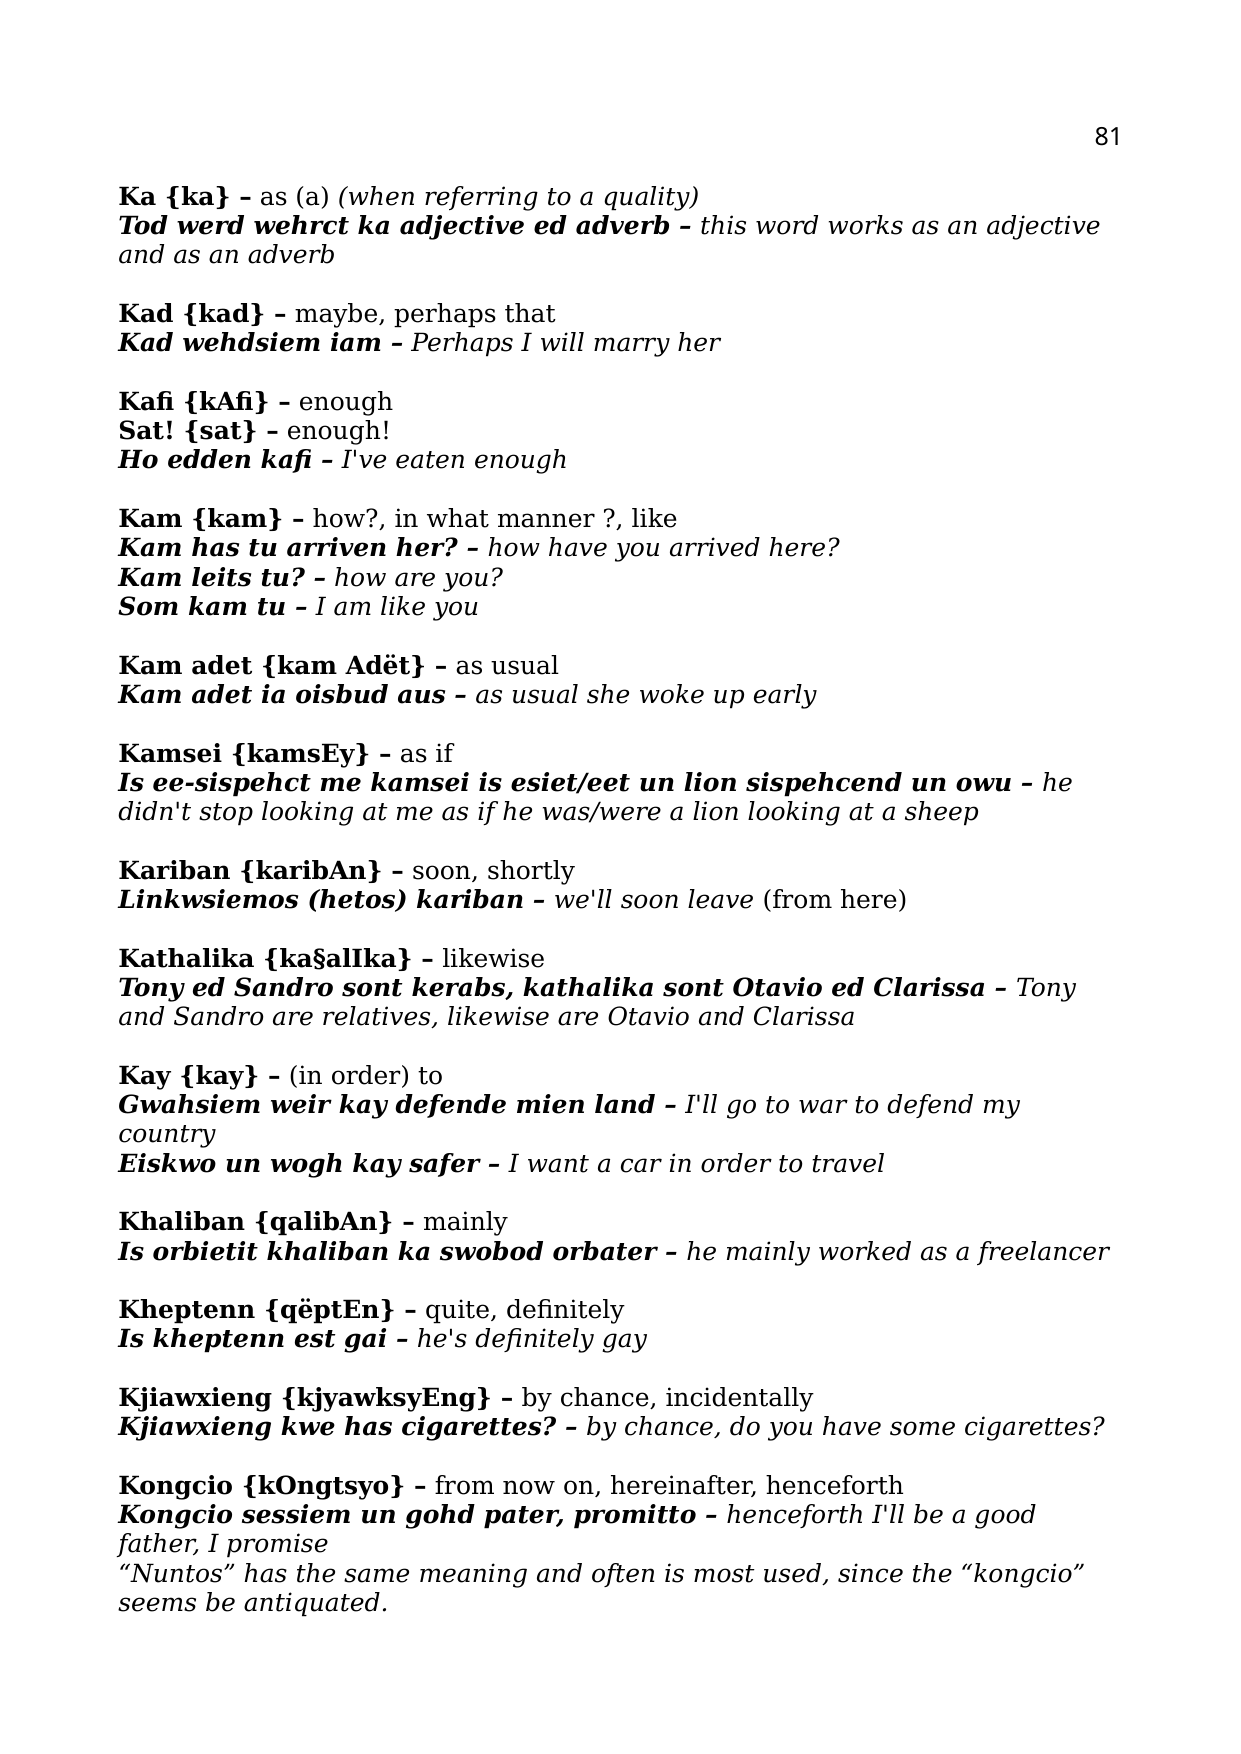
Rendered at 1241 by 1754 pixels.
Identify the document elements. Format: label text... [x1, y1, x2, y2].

text Sat! {sat} – enough! [118, 416, 1123, 445]
text Ka {ka} – as (a) (when referring to a quality) [118, 182, 1123, 211]
text Kad wehdsiem iam – Perhaps I will marry her [118, 328, 1123, 357]
text Is ee-sispehct me kamsei is esiet/eet un lion sispehcend un owu – he didn't stop looking at me as if he was/were a lion looking at a sheep [118, 768, 1123, 826]
text Kathalika {ka§alIka} – likewise [118, 943, 1123, 973]
text “Nuntos” has the same meaning and often is most used, since the “kongcio” seems be antiquated. [118, 1559, 1123, 1617]
text Eiskwo un wogh kay safer – I want a car in order to travel [118, 1148, 1123, 1178]
text Kongcio sessiem un gohd pater, promitto – henceforth I'll be a good father, I promise [118, 1500, 1123, 1559]
text Kafi {kAfi} – enough [118, 387, 1123, 416]
text Kay {kay} – (in order) to [118, 1061, 1123, 1090]
text Kam has tu arriven her? – how have you arrived here? [118, 533, 1123, 563]
text Linkwsiemos (hetos) kariban – we'll soon leave (from here) [118, 885, 1123, 914]
text Som kam tu – I am like you [118, 592, 1123, 621]
text Kjiawxieng kwe has cigarettes? – by chance, do you have some cigarettes? [118, 1412, 1123, 1442]
text Ho edden kafi – I've eaten enough [118, 445, 1123, 475]
text Kheptenn {qëptEn} – quite, definitely [118, 1295, 1123, 1324]
text Is orbietit khaliban ka swobod orbater – he mainly worked as a freelancer [118, 1236, 1123, 1266]
text Kjiawxieng {kjyawksyEng} – by chance, incidentally [118, 1383, 1123, 1412]
text Kam adet {kam Adët} – as usual [118, 651, 1123, 680]
text Kamsei {kamsEy} – as if [118, 738, 1123, 768]
text Khaliban {qalibAn} – mainly [118, 1207, 1123, 1236]
text Is kheptenn est gai – he's definitely gay [118, 1324, 1123, 1354]
text Gwahsiem weir kay defende mien land – I'll go to war to defend my country [118, 1090, 1123, 1148]
text Kongcio {kOngtsyo} – from now on, hereinafter, henceforth [118, 1471, 1123, 1500]
text Kam adet ia oisbud aus – as usual she woke up early [118, 680, 1123, 709]
text Tony ed Sandro sont kerabs, kathalika sont Otavio ed Clarissa – Tony and Sandro are relatives, likewise are Otavio and Clarissa [118, 973, 1123, 1031]
text Kariban {karibAn} – soon, shortly [118, 856, 1123, 885]
text Kam {kam} – how?, in what manner ?, like [118, 504, 1123, 533]
text Tod werd wehrct ka adjective ed adverb – this word works as an adjective and as an adverb [118, 211, 1123, 269]
text Kad {kad} – maybe, perhaps that [118, 299, 1123, 328]
text Kam leits tu? – how are you? [118, 563, 1123, 592]
